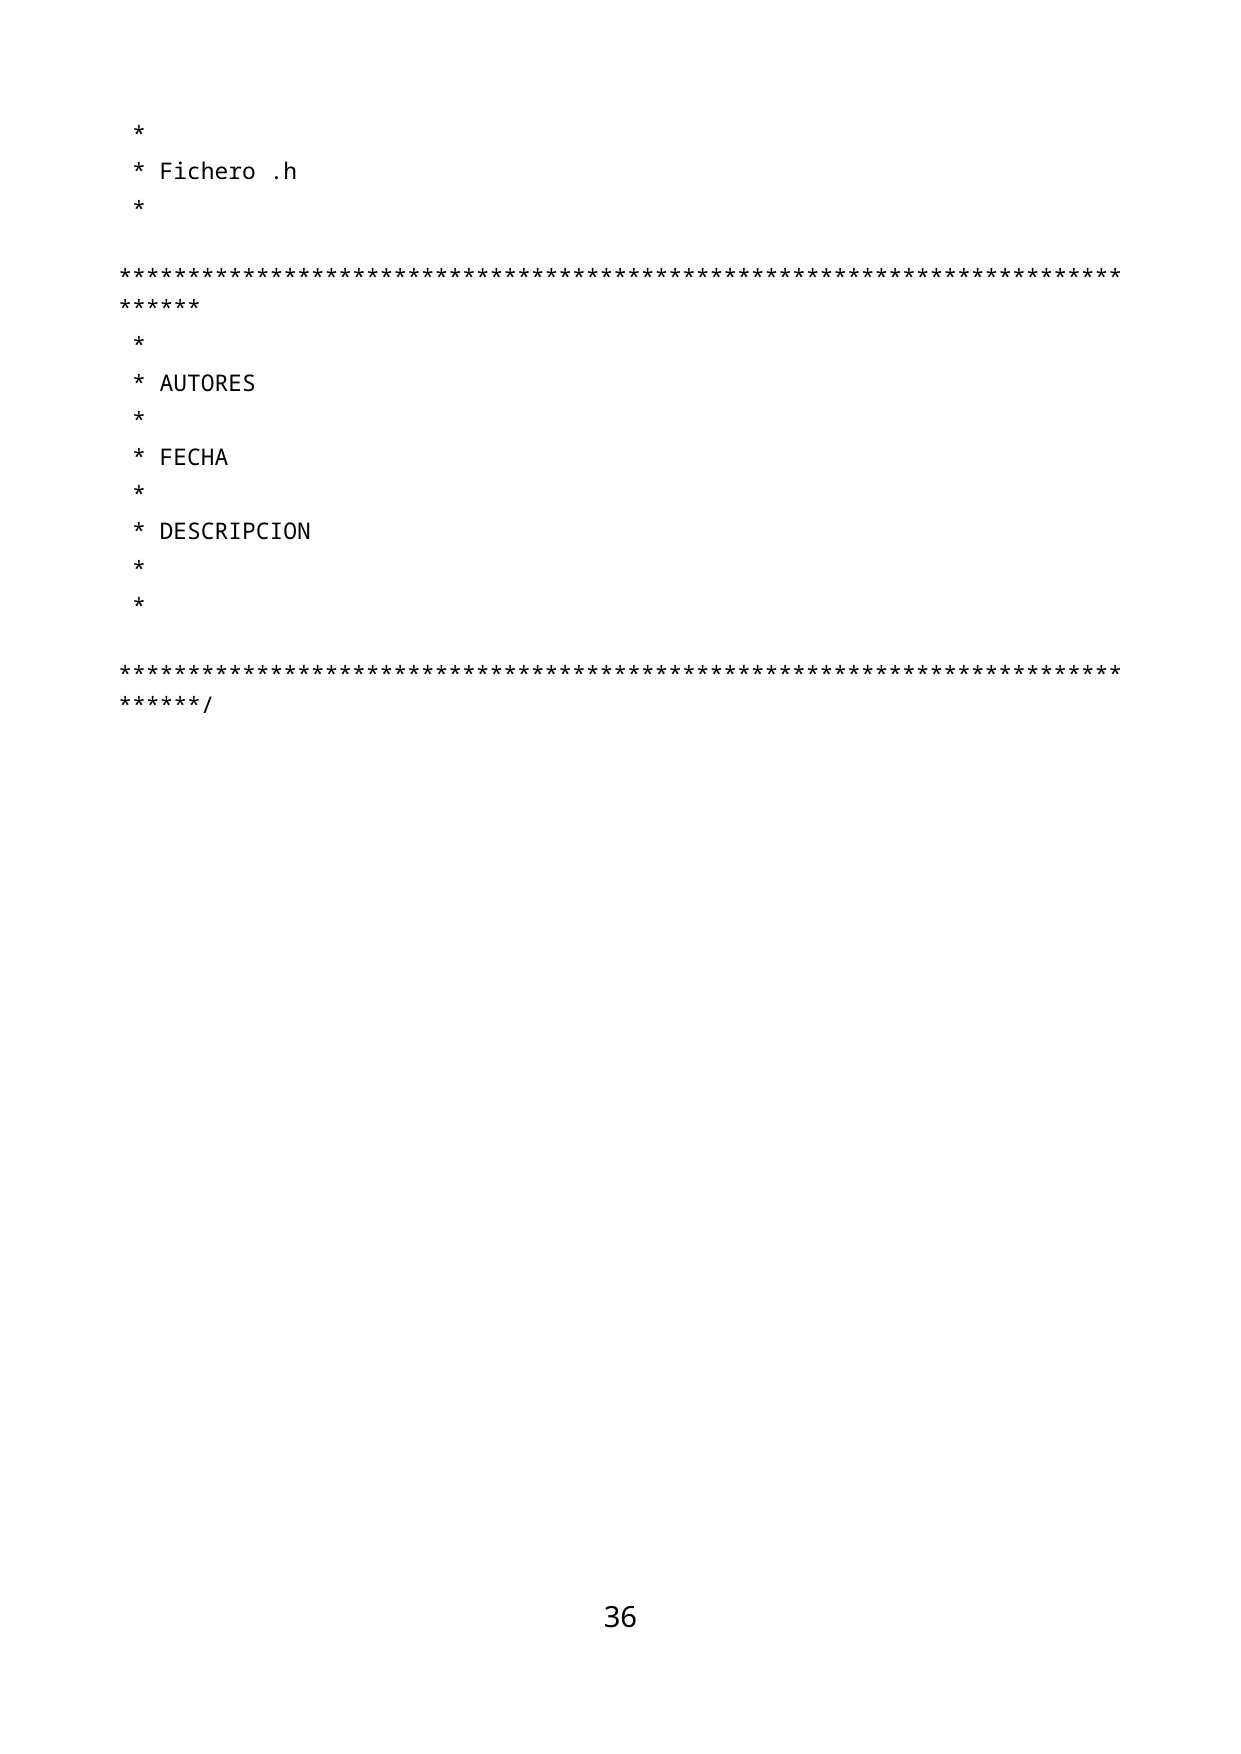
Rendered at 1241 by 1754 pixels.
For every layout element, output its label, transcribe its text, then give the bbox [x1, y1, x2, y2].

text * DESCRIPCION [118, 515, 1122, 547]
text *******************************************************************************/ [118, 627, 1122, 721]
text * AUTORES [118, 367, 1122, 398]
text * FECHA [118, 441, 1122, 472]
text * [118, 192, 1122, 224]
text * Fichero .h [118, 155, 1122, 187]
text * [118, 552, 1122, 584]
text * [118, 329, 1122, 361]
text * [118, 478, 1122, 509]
text * [118, 118, 1122, 149]
text ******************************************************************************* [118, 230, 1122, 323]
text * [118, 404, 1122, 435]
text * [118, 590, 1122, 621]
